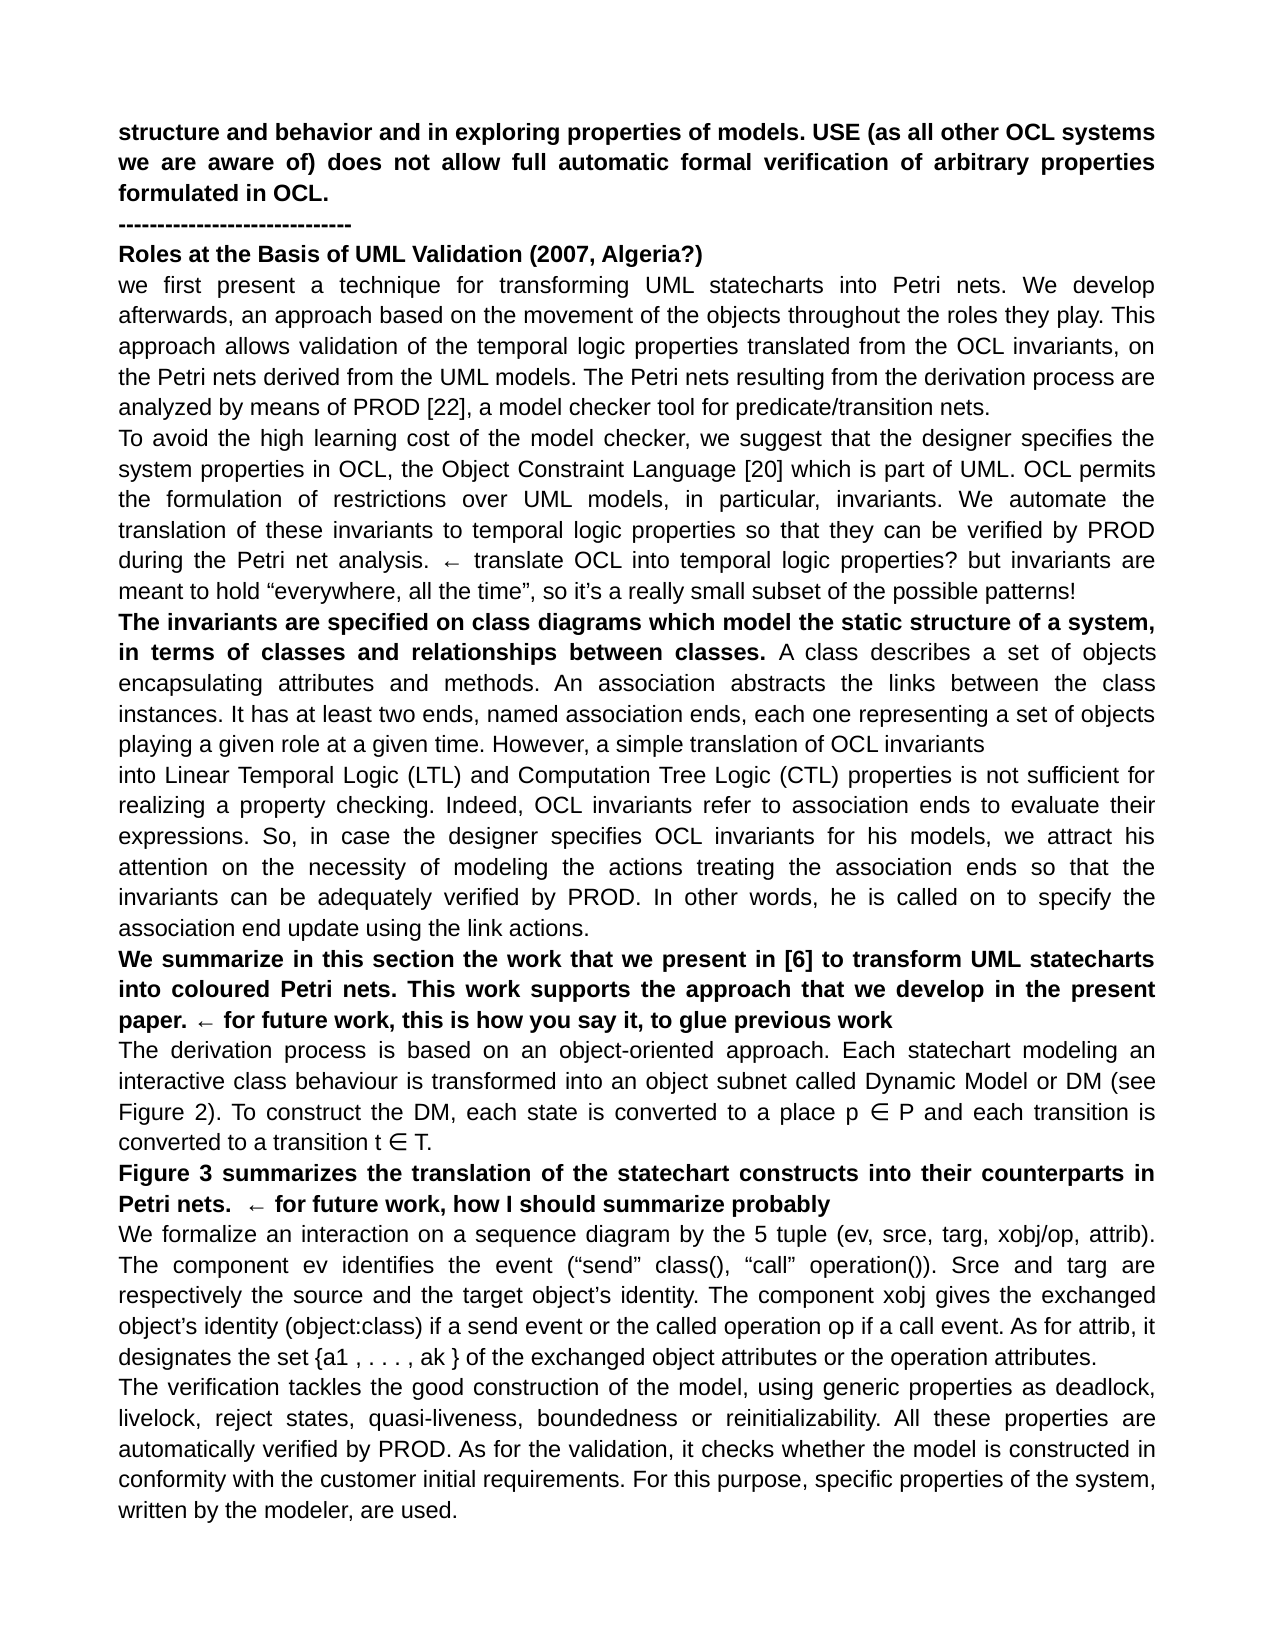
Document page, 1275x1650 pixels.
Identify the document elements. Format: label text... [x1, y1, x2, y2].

text ------------------------------ [118, 210, 1157, 237]
text Roles at the Basis of UML Validation (2007, Algeria?) [118, 241, 1157, 267]
text The verification tackles the good construction of the model, using generic properties as deadlock, livelock, reject states, quasi-liveness, boundedness or reinitializability. All these properties are automatically verified by PROD. As for the validation, it checks whether the model is constructed in conformity with the customer initial requirements. For this purpose, specific properties of the system, written by the modeler, are used. [118, 1374, 1157, 1523]
text Figure 3 summarizes the translation of the statechart constructs into their counterparts in Petri nets. ← for future work, how I should summarize probably [118, 1159, 1157, 1217]
text The derivation process is based on an object-oriented approach. Each statechart modeling an interactive class behaviour is transformed into an object subnet called Dynamic Model or DM (see Figure 2). To construct the DM, each state is converted to a place p ∈ P and each transition is converted to a transition t ∈ T. [118, 1037, 1157, 1156]
text We formalize an interaction on a sequence diagram by the 5 tuple (ev, srce, targ, xobj/op, attrib). The component ev identifies the event (“send” class(), “call” operation()). Srce and targ are respectively the source and the target object’s identity. The component xobj gives the exchanged object’s identity (object:class) if a send event or the called operation op if a call event. As for attrib, it designates the set {a1 , . . . , ak } of the exchanged object attributes or the operation attributes. [118, 1221, 1157, 1370]
text we first present a technique for transforming UML statecharts into Petri nets. We develop afterwards, an approach based on the movement of the objects throughout the roles they play. This approach allows validation of the temporal logic properties translated from the OCL invariants, on the Petri nets derived from the UML models. The Petri nets resulting from the derivation process are analyzed by means of PROD [22], a model checker tool for predicate/transition nets. [118, 271, 1157, 421]
text The invariants are specified on class diagrams which model the static structure of a system, in terms of classes and relationships between classes. A class describes a set of objects encapsulating attributes and methods. An association abstracts the links between the class instances. It has at least two ends, named association ends, each one representing a set of objects playing a given role at a given time. However, a simple translation of OCL invariants [118, 608, 1157, 757]
text To avoid the high learning cost of the model checker, we suggest that the designer specifies the system properties in OCL, the Object Constraint Language [20] which is part of UML. OCL permits the formulation of restrictions over UML models, in particular, invariants. We automate the translation of these invariants to temporal logic properties so that they can be verified by PROD during the Petri net analysis. ← translate OCL into temporal logic properties? but invariants are meant to hold “everywhere, all the time”, so it’s a really small subset of the possible patterns! [118, 424, 1157, 604]
text We summarize in this section the work that we present in [6] to transform UML statecharts into coloured Petri nets. This work supports the approach that we develop in the present paper. ← for future work, this is how you say it, to glue previous work [118, 945, 1157, 1033]
text into Linear Temporal Logic (LTL) and Computation Tree Logic (CTL) properties is not sufficient for realizing a property checking. Indeed, OCL invariants refer to association ends to evaluate their expressions. So, in case the designer specifies OCL invariants for his models, we attract his attention on the necessity of modeling the actions treating the association ends so that the invariants can be adequately verified by PROD. In other words, he is called on to specify the association end update using the link actions. [118, 761, 1157, 941]
text structure and behavior and in exploring properties of models. USE (as all other OCL systems we are aware of) does not allow full automatic formal verification of arbitrary properties formulated in OCL. [118, 118, 1157, 206]
